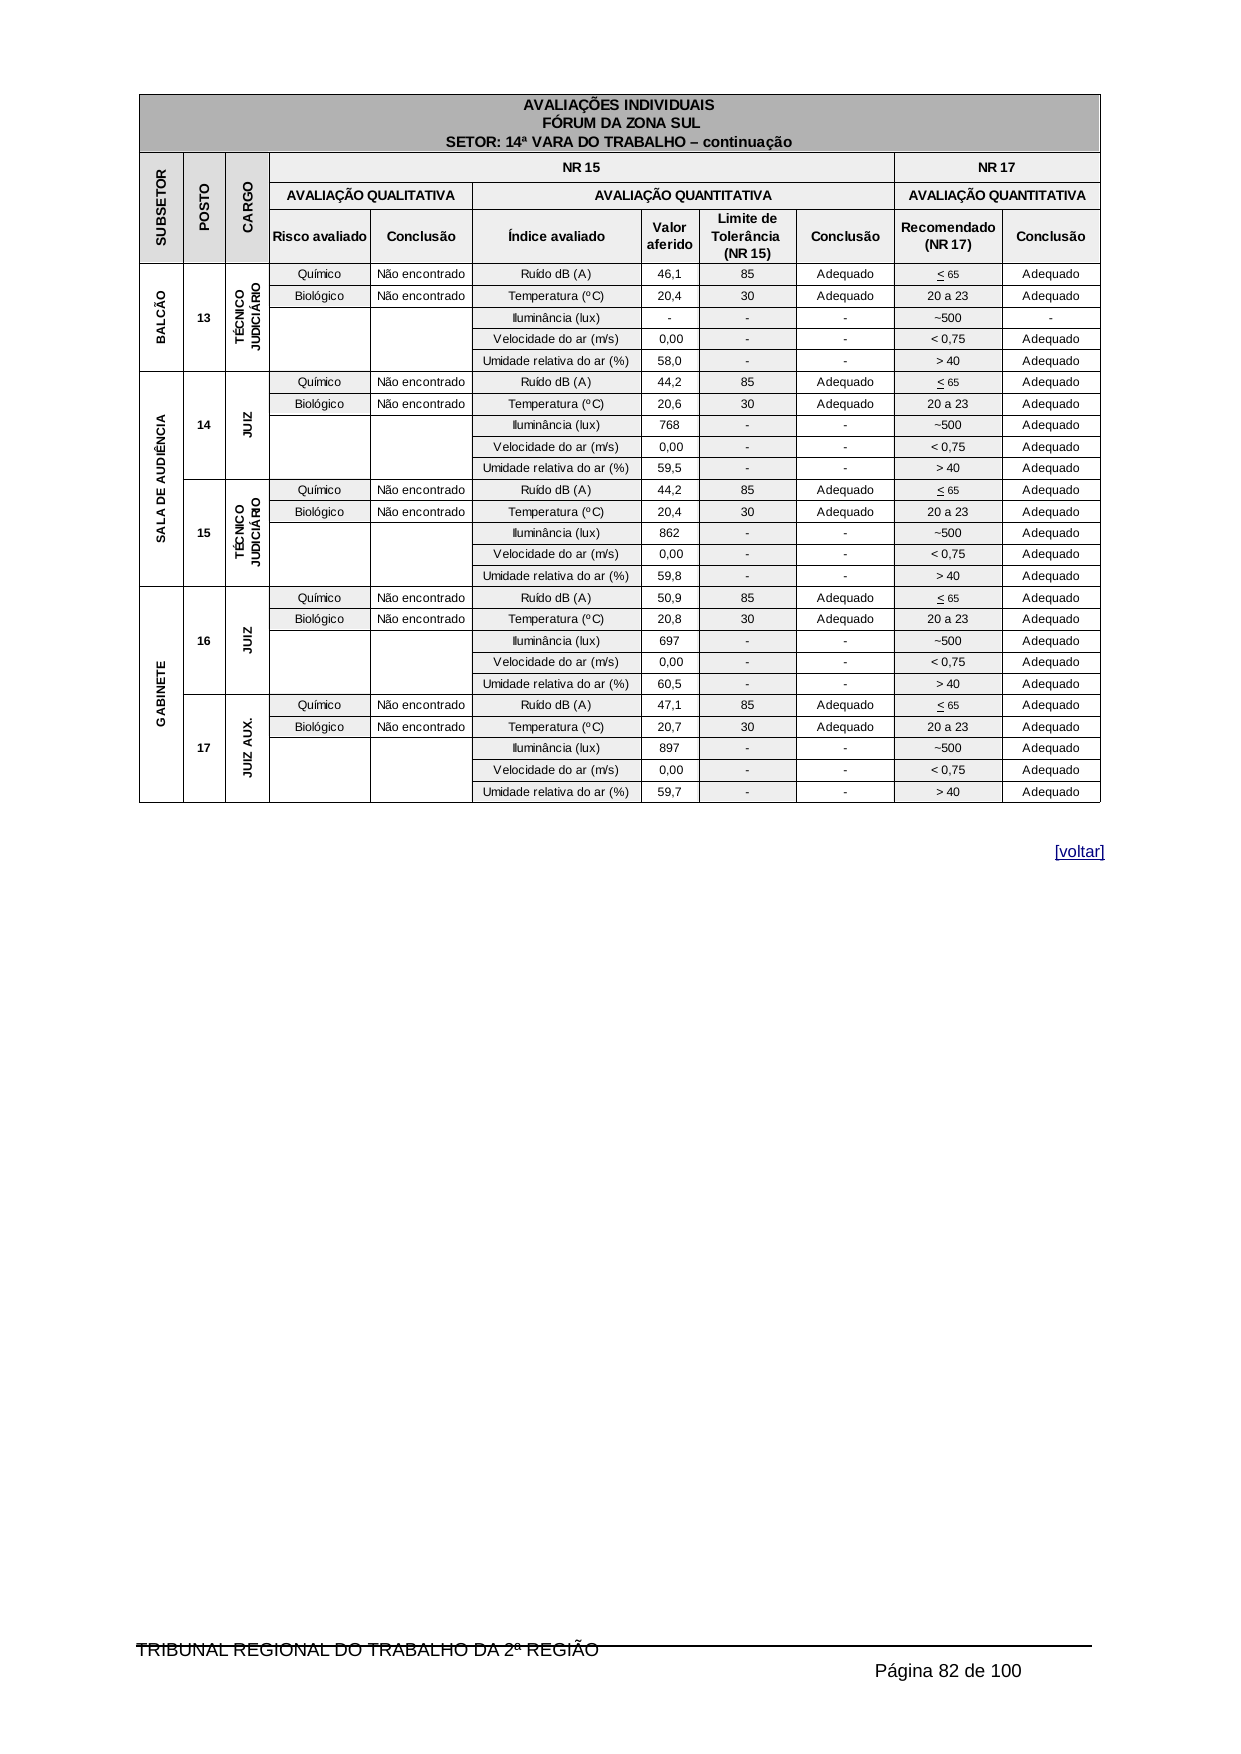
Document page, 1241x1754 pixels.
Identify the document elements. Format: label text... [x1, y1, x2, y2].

text [voltar] [136, 842, 1104, 861]
